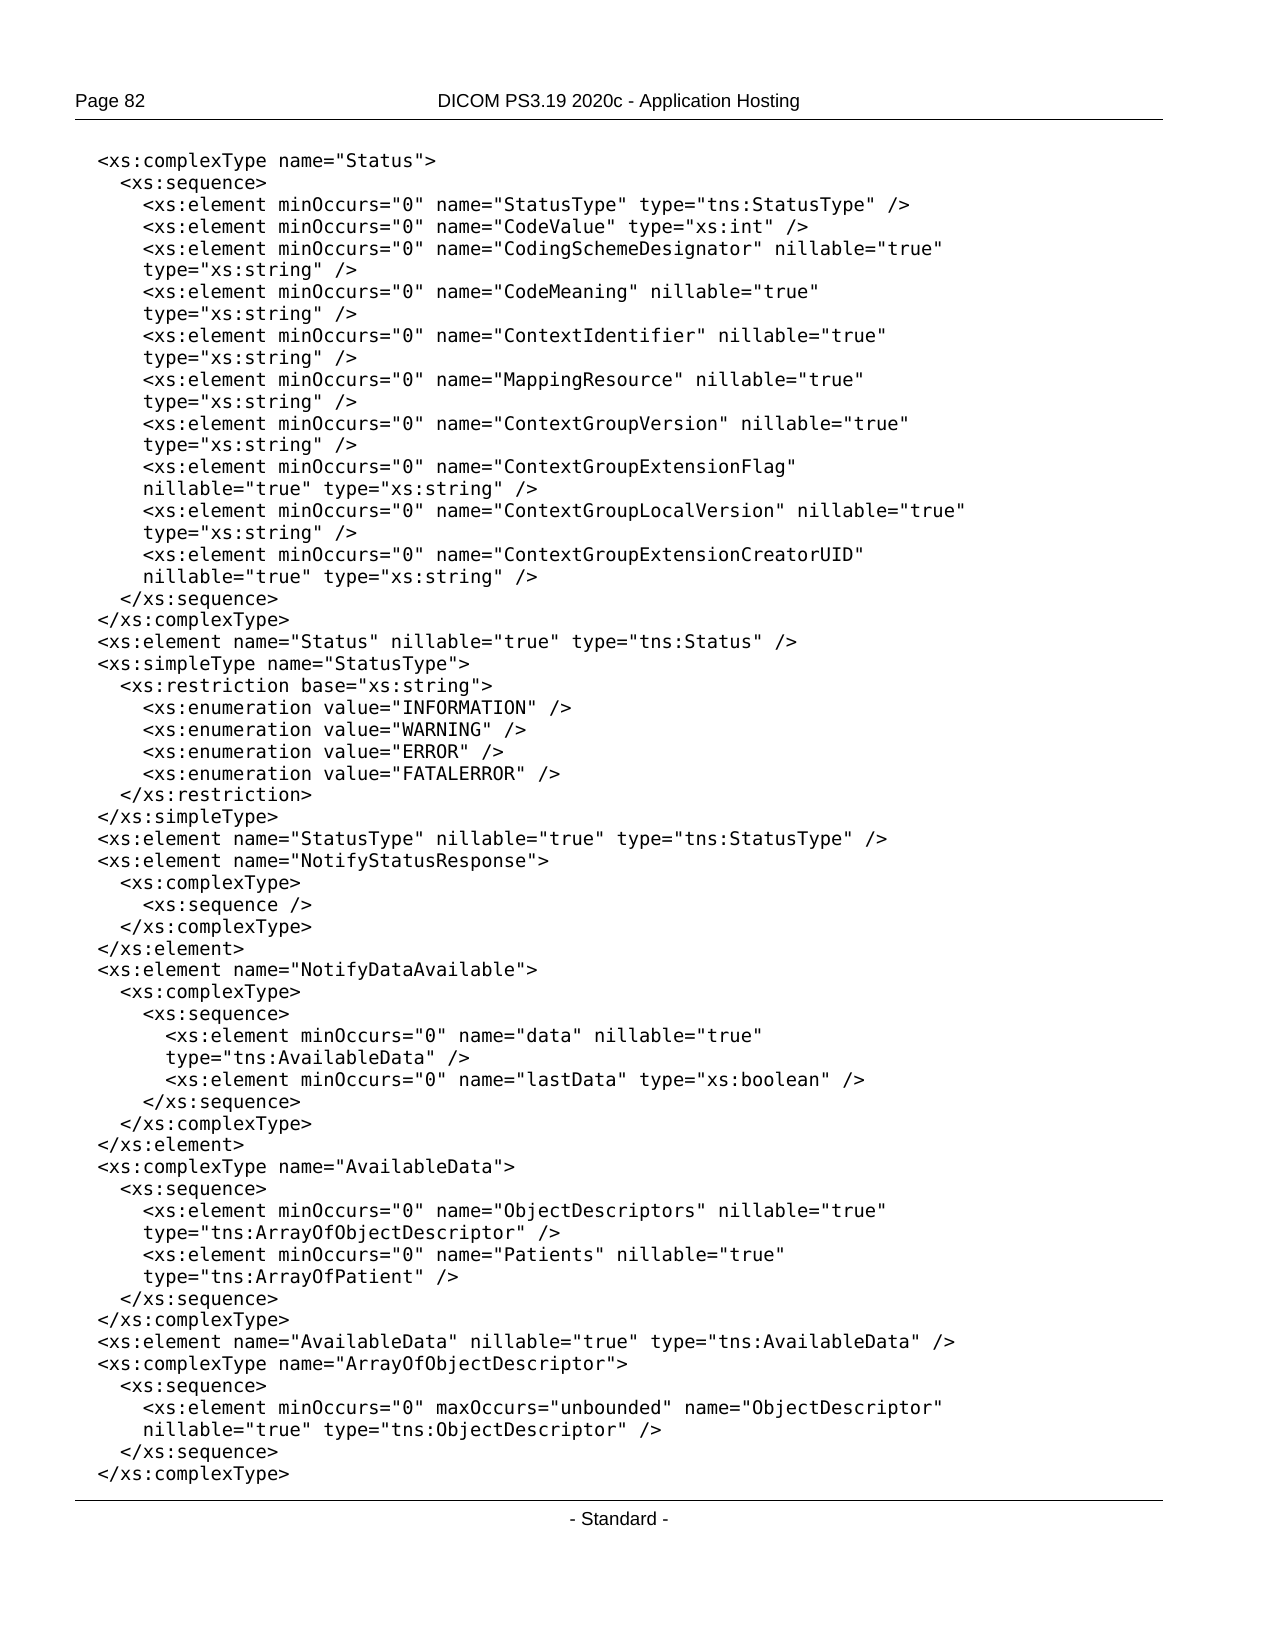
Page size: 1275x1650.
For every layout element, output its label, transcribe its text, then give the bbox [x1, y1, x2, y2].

text <xs:complexType name="Status"> <xs:sequence> <xs:element minOccurs="0" name="StatusType" type="tns:StatusType" /> <xs:element minOccurs="0" name="CodeValue" type="xs:int" /> <xs:element minOccurs="0" name="CodingSchemeDesignator" nillable="true" type="xs:string" /> <xs:element minOccurs="0" name="CodeMeaning" nillable="true" type="xs:string" /> <xs:element minOccurs="0" name="ContextIdentifier" nillable="true" type="xs:string" /> <xs:element minOccurs="0" name="MappingResource" nillable="true" type="xs:string" /> <xs:element minOccurs="0" name="ContextGroupVersion" nillable="true" type="xs:string" /> <xs:element minOccurs="0" name="ContextGroupExtensionFlag" nillable="true" type="xs:string" /> <xs:element minOccurs="0" name="ContextGroupLocalVersion" nillable="true" type="xs:string" /> <xs:element minOccurs="0" name="ContextGroupExtensionCreatorUID" nillable="true" type="xs:string" /> </xs:sequence> </xs:complexType> <xs:element name="Status" nillable="true" type="tns:Status" /> <xs:simpleType name="StatusType"> <xs:restriction base="xs:string"> <xs:enumeration value="INFORMATION" /> <xs:enumeration value="WARNING" /> <xs:enumeration value="ERROR" /> <xs:enumeration value="FATALERROR" /> </xs:restriction> </xs:simpleType> <xs:element name="StatusType" nillable="true" type="tns:StatusType" /> <xs:element name="NotifyStatusResponse"> <xs:complexType> <xs:sequence /> </xs:complexType> </xs:element> <xs:element name="NotifyDataAvailable"> <xs:complexType> <xs:sequence> <xs:element minOccurs="0" name="data" nillable="true" type="tns:AvailableData" /> <xs:element minOccurs="0" name="lastData" type="xs:boolean" /> </xs:sequence> </xs:complexType> </xs:element> <xs:complexType name="AvailableData"> <xs:sequence> <xs:element minOccurs="0" name="ObjectDescriptors" nillable="true" type="tns:ArrayOfObjectDescriptor" /> <xs:element minOccurs="0" name="Patients" nillable="true" type="tns:ArrayOfPatient" /> </xs:sequence> </xs:complexType> <xs:element name="AvailableData" nillable="true" type="tns:AvailableData" /> <xs:complexType name="ArrayOfObjectDescriptor"> <xs:sequence> <xs:element minOccurs="0" maxOccurs="unbounded" name="ObjectDescriptor" nillable="true" type="tns:ObjectDescriptor" /> </xs:sequence> </xs:complexType> [75, 150, 1162, 1484]
